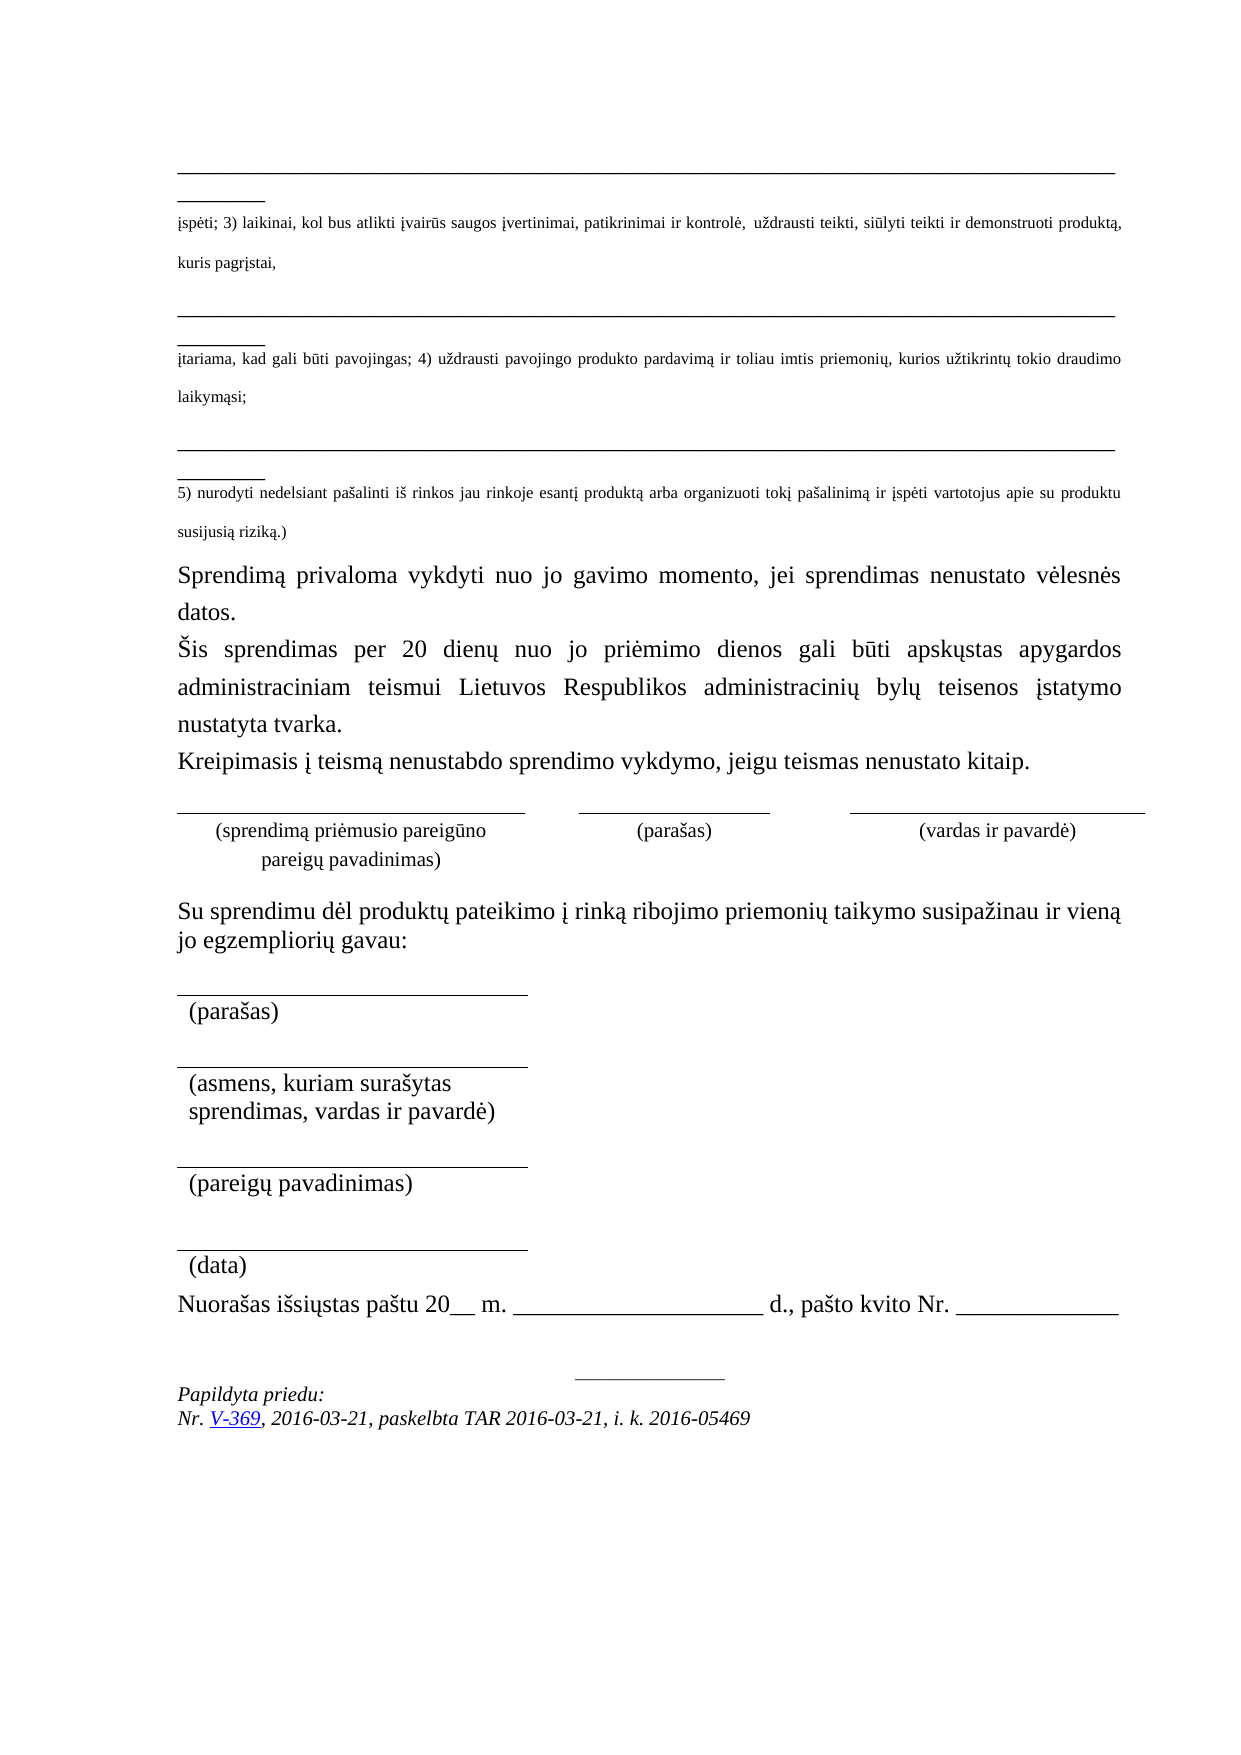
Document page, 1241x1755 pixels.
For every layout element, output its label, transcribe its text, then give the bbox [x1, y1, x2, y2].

text įspėti; 3) laikinai, kol bus atlikti įvairūs saugos įvertinimai, patikrinimai ir kontrolė, uždrausti teikti, siūlyti teikti ir demonstruoti produktą, kuris pagrįstai, [177, 205, 1122, 272]
table_cell (sprendimą priėmusio pareigūno pareigų pavadinimas) [177, 814, 524, 872]
table_header [850, 784, 1145, 813]
table_header [770, 784, 850, 813]
table_cell [177, 1025, 528, 1067]
text Nuorašas išsiųstas paštu 20__ m. ____________________ d., pašto kvito Nr. _____________ [177, 1279, 1122, 1321]
table_cell [525, 813, 579, 872]
text Su sprendimu dėl produktų pateikimo į rinką ribojimo priemonių taikymo susipažinau ir vieną jo egzempliorių gavau: [177, 896, 1122, 953]
text Papildyta priedu: [177, 1382, 1122, 1406]
text Kreipimasis į teismą nenustabdo sprendimo vykdymo, jeigu teismas nenustato kitaip. [177, 746, 1122, 775]
table_cell [770, 813, 850, 872]
table_cell (parašas) [177, 996, 528, 1025]
table_header [579, 784, 769, 813]
table_header [525, 784, 579, 813]
table_cell (pareigų pavadinimas) [177, 1168, 528, 1197]
text __________________________________________________________________________________ [177, 426, 1122, 483]
text __________________________________________________________________________________ [177, 148, 1122, 205]
text Sprendimą privaloma vykdyti nuo jo gavimo momento, jei sprendimas nenustato vėlesnės datos. [177, 560, 1122, 626]
table_cell [177, 1197, 528, 1249]
text Šis sprendimas per 20 dienų nuo jo priėmimo dienos gali būti apskųstas apygardos administraciniam teismui Lietuvos Respublikos administracinių bylų teisenos įstatymo nustatyta tvarka. [177, 634, 1122, 738]
table_header [177, 784, 524, 813]
text įtariama, kad gali būti pavojingas; 4) uždrausti pavojingo produkto pardavimą ir toliau imtis priemonių, kurios užtikrintų tokio draudimo laikymąsi; [177, 349, 1122, 406]
text __________________ [177, 1363, 1122, 1382]
text 5) nurodyti nedelsiant pašalinti iš rinkos jau rinkoje esantį produktą arba organizuoti tokį pašalinimą ir įspėti vartotojus apie su produktu susijusią riziką.) [177, 483, 1122, 541]
table_cell (vardas ir pavardė) [850, 814, 1145, 872]
table_cell (parašas) [579, 814, 769, 872]
text Nr. V-369, 2016-03-21, paskelbta TAR 2016-03-21, i. k. 2016-05469 [177, 1406, 1122, 1430]
table_cell (data) [177, 1251, 528, 1279]
table_cell [177, 1125, 528, 1167]
table_cell (asmens, kuriam surašytas sprendimas, vardas ir pavardė) [177, 1068, 528, 1125]
text __________________________________________________________________________________ [177, 291, 1122, 349]
table_header [177, 954, 528, 995]
